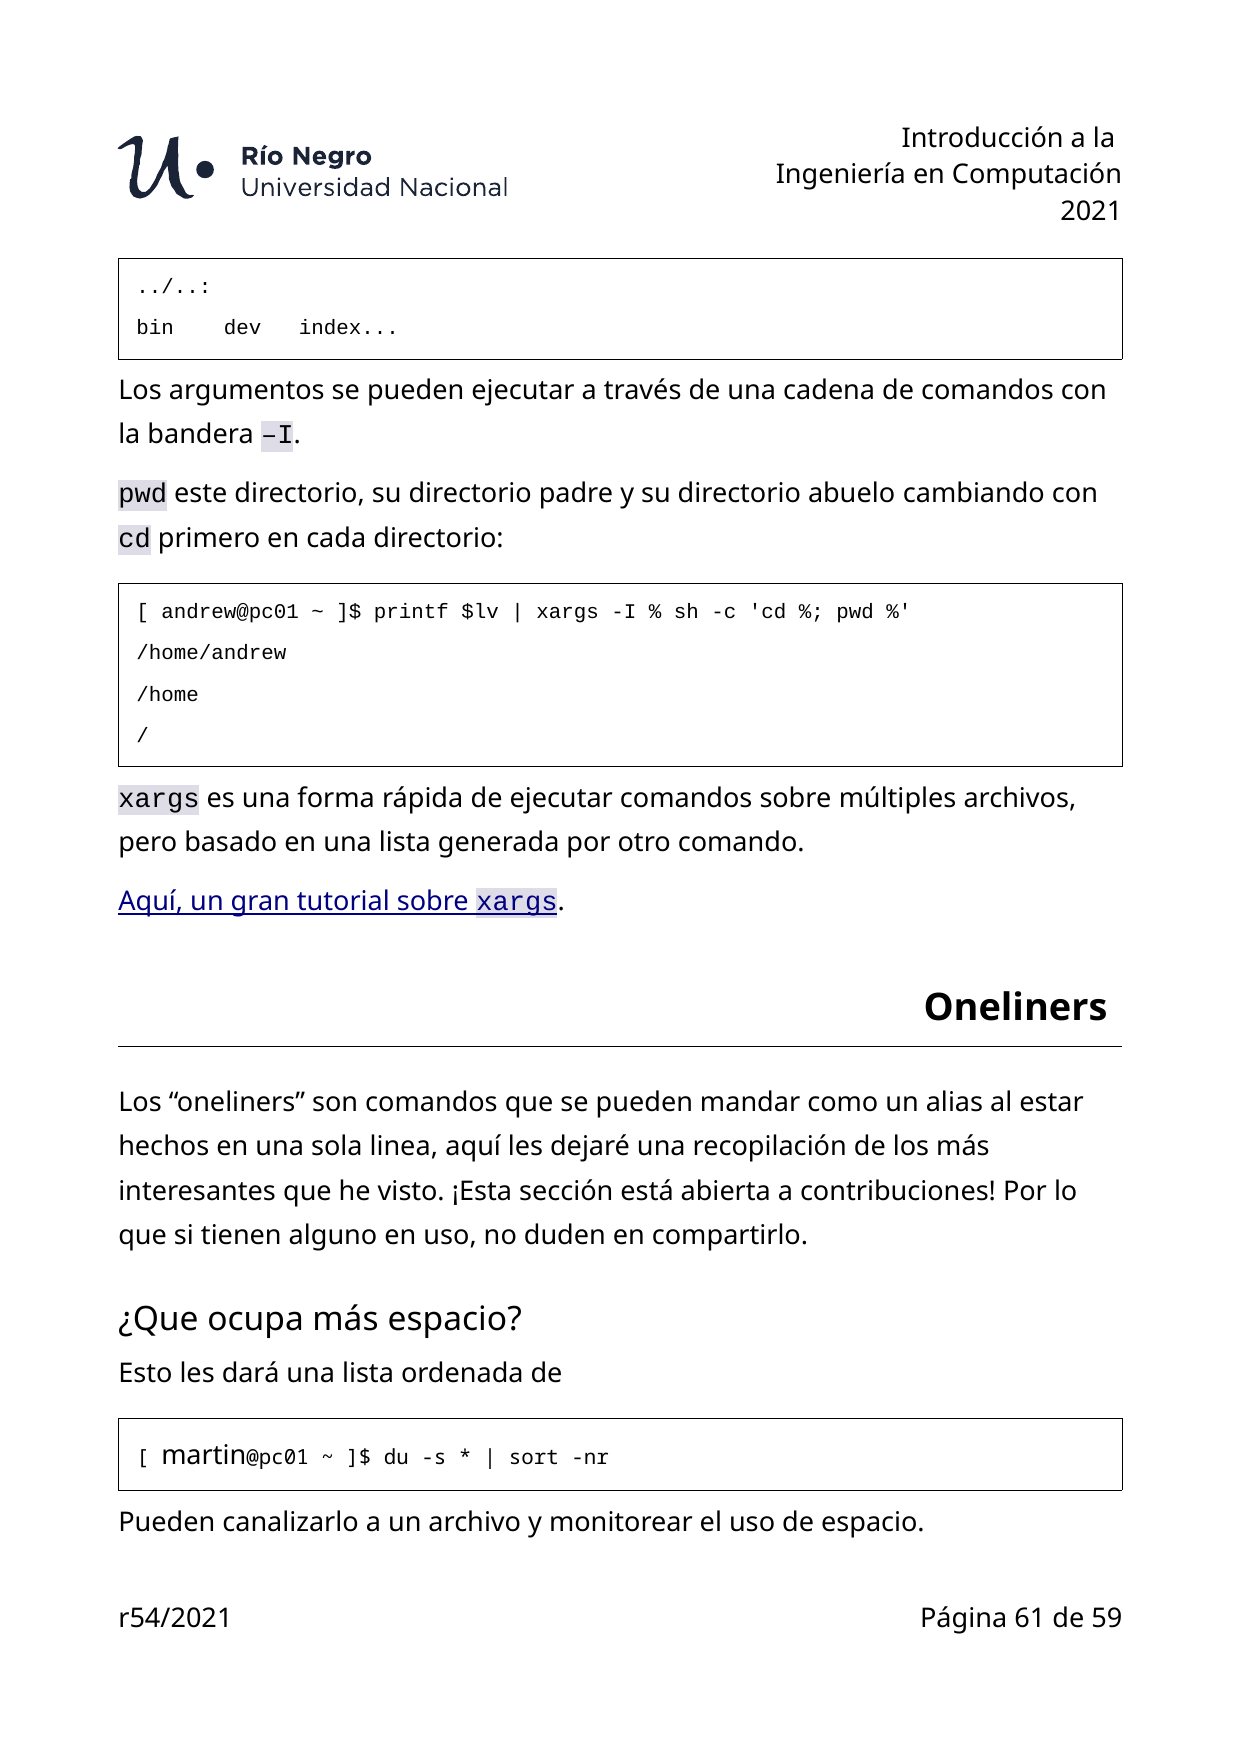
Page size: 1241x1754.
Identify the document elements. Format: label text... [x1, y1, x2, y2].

text /home [119, 666, 1122, 707]
text Los “oneliners” son comandos que se pueden mandar como un alias al estar hechos en una sola linea, aquí les dejaré una recopilación de los más interesantes que he visto. ¡Esta sección está abierta a contribuciones! Por lo que si tienen alguno en uso, no duden en compartirlo. [118, 1083, 1122, 1252]
text [ martin@pc01 ~ ]$ du -s * | sort -nr [119, 1419, 1122, 1490]
text xargs es una forma rápida de ejecutar comandos sobre múltiples archivos, pero basado en una lista generada por otro comando. [118, 778, 1122, 859]
text Pueden canalizarlo a un archivo y monitorear el uso de espacio. [118, 1502, 1122, 1539]
text Los argumentos se pueden ejecutar a través de una cadena de comandos con la bandera –I. [118, 371, 1122, 452]
text /home/andrew [119, 624, 1122, 666]
text / [119, 707, 1122, 766]
subtitle ¿Que ocupa más espacio? [118, 1295, 1122, 1341]
text Esto les dará una lista ordenada de [118, 1353, 1122, 1390]
subtitle Oneliners [118, 965, 1122, 1046]
text [ andrew@pc01 ~ ]$ printf $lv | xargs -I % sh -c 'cd %; pwd %' [119, 584, 1122, 624]
text pwd este directorio, su directorio padre y su directorio abuelo cambiando con cd primero en cada directorio: [118, 474, 1122, 555]
text bin dev index... [119, 299, 1122, 359]
text Aquí, un gran tutorial sobre xargs. [118, 881, 1122, 918]
text ../..: [119, 259, 1122, 299]
